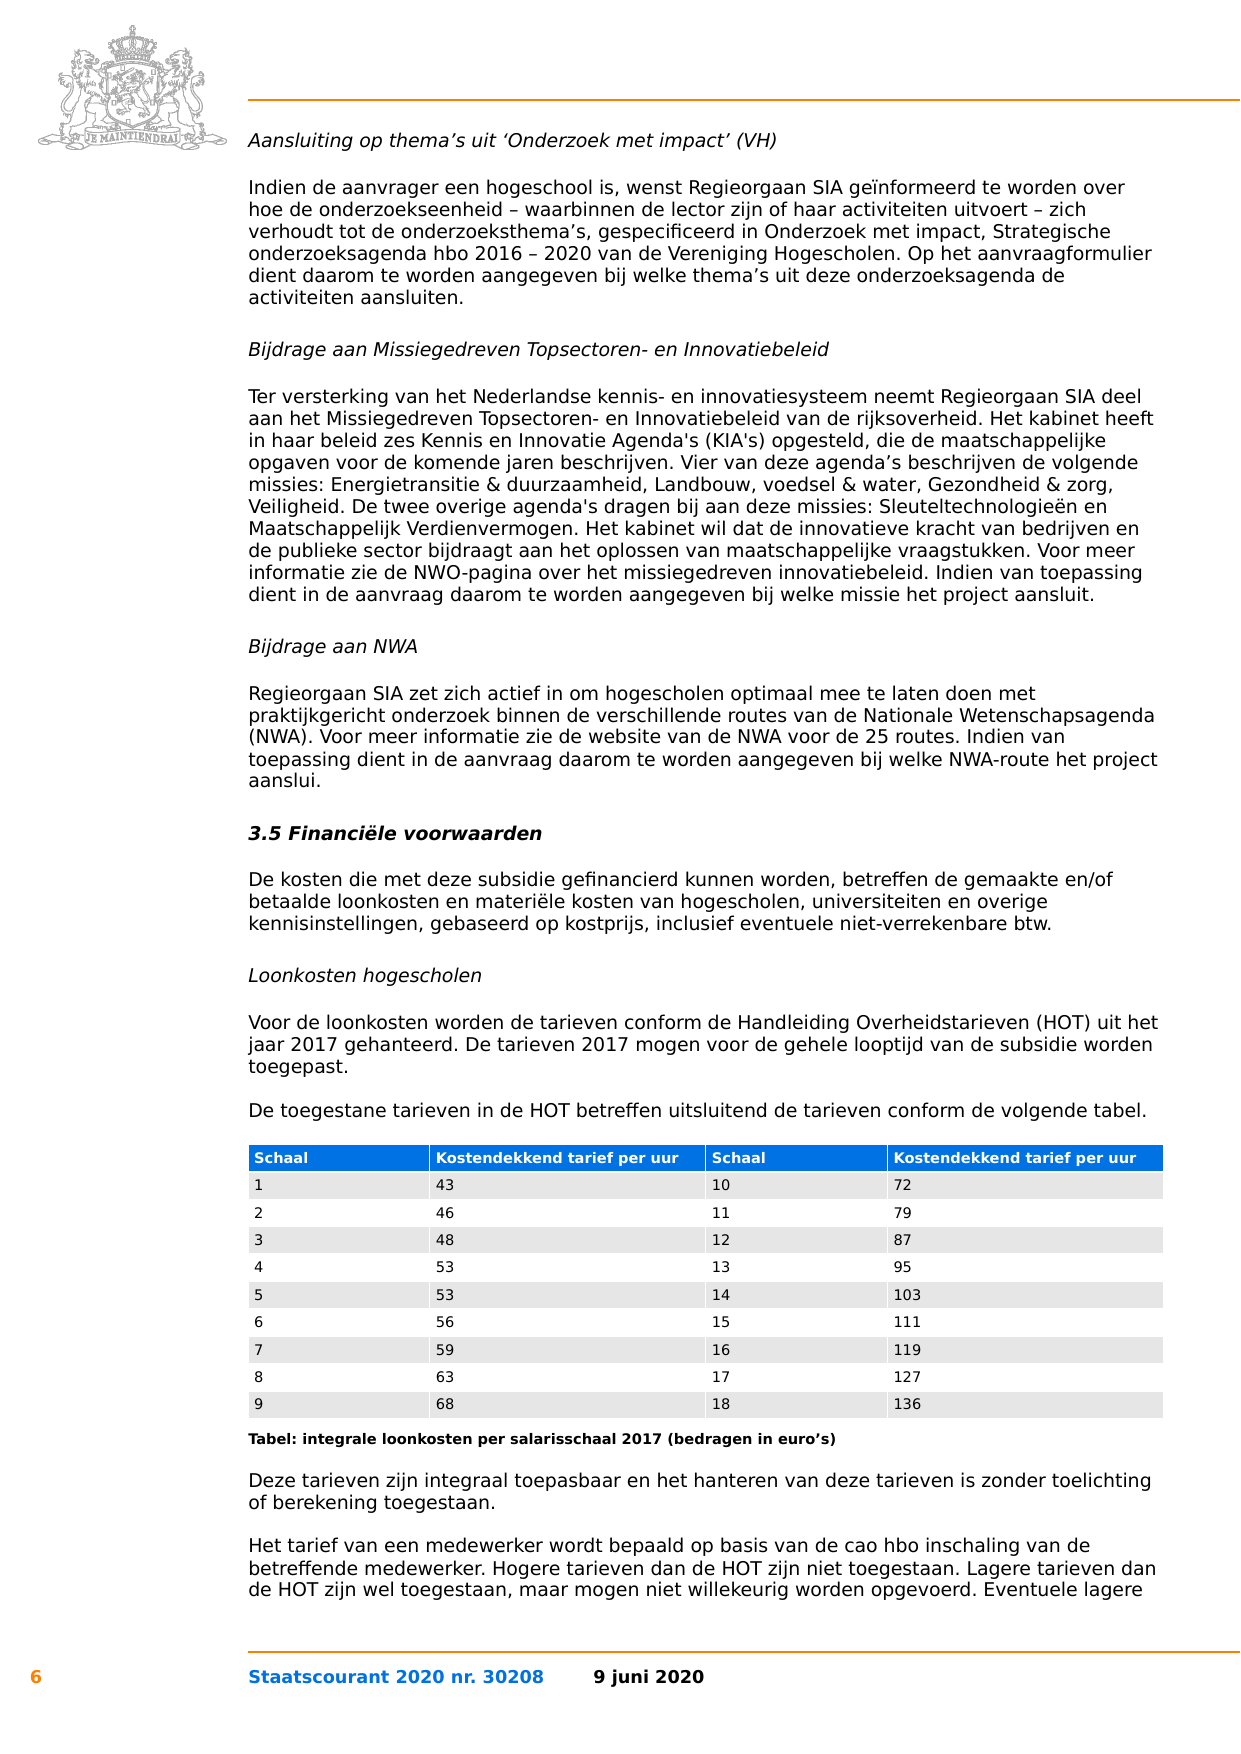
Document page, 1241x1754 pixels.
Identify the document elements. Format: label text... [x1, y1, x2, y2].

table_cell 9 [249, 1392, 429, 1418]
table_cell 15 [706, 1309, 887, 1336]
text Ter versterking van het Nederlandse kennis- en innovatiesysteem neemt Regieorgaan SIA deel aan het Missiegedreven Topsectoren- en Innovatiebeleid van de rijksoverheid. Het kabinet heeft in haar beleid zes Kennis en Innovatie Agenda's (KIA's) opgesteld, die de maatschappelijke opgaven voor de komende jaren beschrijven. Vier van deze agenda’s beschrijven de volgende missies: Energietransitie & duurzaamheid, Landbouw, voedsel & water, Gezondheid & zorg, Veiligheid. De twee overige agenda's dragen bij aan deze missies: Sleuteltechnologieën en Maatschappelijk Verdienvermogen. Het kabinet wil dat de innovatieve kracht van bedrijven en de publieke sector bijdraagt aan het oplossen van maatschappelijke vraagstukken. Voor meer informatie zie de NWO-pagina over het missiegedreven innovatiebeleid. Indien van toepassing dient in de aanvraag daarom te worden aangegeven bij welke missie het project aansluit. [248, 386, 1163, 606]
subtitle Bijdrage aan Missiegedreven Topsectoren- en Innovatiebeleid [248, 339, 1163, 361]
subtitle Aansluiting op thema’s uit ‘Onderzoek met impact’ (VH) [248, 130, 1163, 152]
table_header Kostendekkend tarief per uur [430, 1145, 705, 1171]
table_cell 63 [430, 1364, 705, 1391]
table_cell 79 [888, 1200, 1163, 1226]
table_cell 127 [888, 1364, 1163, 1391]
table_cell 18 [706, 1392, 887, 1418]
text Het tarief van een medewerker wordt bepaald op basis van de cao hbo inschaling van de betreffende medewerker. Hogere tarieven dan de HOT zijn niet toegestaan. Lagere tarieven dan de HOT zijn wel toegestaan, maar mogen niet willekeurig worden opgevoerd. Eventuele lagere [248, 1535, 1163, 1601]
table_cell 48 [430, 1227, 705, 1253]
table_cell 111 [888, 1309, 1163, 1336]
table_header Schaal [249, 1145, 429, 1171]
table_cell 56 [430, 1309, 705, 1336]
table_header Kostendekkend tarief per uur [888, 1145, 1163, 1171]
table_cell 11 [706, 1200, 887, 1226]
table_cell 8 [249, 1364, 429, 1391]
table_cell 17 [706, 1364, 887, 1391]
subtitle 3.5 Financiële voorwaarden [248, 822, 1163, 844]
table_cell 5 [249, 1282, 429, 1308]
table_cell 12 [706, 1227, 887, 1253]
table_cell 13 [706, 1255, 887, 1281]
table_cell 6 [249, 1309, 429, 1336]
table_cell 46 [430, 1200, 705, 1226]
text Voor de loonkosten worden de tarieven conform de Handleiding Overheidstarieven (HOT) uit het jaar 2017 gehanteerd. De tarieven 2017 mogen voor de gehele looptijd van de subsidie worden toegepast. [248, 1012, 1163, 1078]
table_cell 7 [249, 1337, 429, 1363]
text Indien de aanvrager een hogeschool is, wenst Regieorgaan SIA geïnformeerd te worden over hoe de onderzoekseenheid – waarbinnen de lector zijn of haar activiteiten uitvoert – zich verhoudt tot de onderzoeksthema’s, gespecificeerd in Onderzoek met impact, Strategische onderzoeksagenda hbo 2016 – 2020 van de Vereniging Hogescholen. Op het aanvraagformulier dient daarom te worden aangegeven bij welke thema’s uit deze onderzoeksagenda de activiteiten aansluiten. [248, 177, 1163, 309]
table_cell 103 [888, 1282, 1163, 1308]
table_cell 53 [430, 1282, 705, 1308]
table_cell 43 [430, 1173, 705, 1199]
subtitle Bijdrage aan NWA [248, 636, 1163, 657]
table_cell 53 [430, 1255, 705, 1281]
text De toegestane tarieven in de HOT betreffen uitsluitend de tarieven conform de volgende tabel. [248, 1100, 1163, 1122]
table_cell 2 [249, 1200, 429, 1226]
table_cell Tabel: integrale loonkosten per salarisschaal 2017 (bedragen in euro’s) [248, 1419, 1163, 1448]
text De kosten die met deze subsidie gefinancierd kunnen worden, betreffen de gemaakte en/of betaalde loonkosten en materiële kosten van hogescholen, universiteiten en overige kennisinstellingen, gebaseerd op kostprijs, inclusief eventuele niet-verrekenbare btw. [248, 869, 1163, 935]
text Regieorgaan SIA zet zich actief in om hogescholen optimaal mee te laten doen met praktijkgericht onderzoek binnen de verschillende routes van de Nationale Wetenschapsagenda (NWA). Voor meer informatie zie de website van de NWA voor de 25 routes. Indien van toepassing dient in de aanvraag daarom te worden aangegeven bij welke NWA-route het project aanslui. [248, 682, 1163, 792]
table_cell 4 [249, 1255, 429, 1281]
table_cell 68 [430, 1392, 705, 1418]
table_cell 1 [249, 1173, 429, 1199]
table_cell 16 [706, 1337, 887, 1363]
table_cell 136 [888, 1392, 1163, 1418]
text Deze tarieven zijn integraal toepasbaar en het hanteren van deze tarieven is zonder toelichting of berekening toegestaan. [248, 1469, 1163, 1513]
picture [38, 25, 227, 150]
table_cell 14 [706, 1282, 887, 1308]
table_cell 59 [430, 1337, 705, 1363]
table_cell 87 [888, 1227, 1163, 1253]
subtitle Loonkosten hogescholen [248, 965, 1163, 987]
table_header Schaal [706, 1145, 887, 1171]
table_cell 3 [249, 1227, 429, 1253]
table_cell 72 [888, 1173, 1163, 1199]
table_cell 95 [888, 1255, 1163, 1281]
table_cell 119 [888, 1337, 1163, 1363]
table_cell 10 [706, 1173, 887, 1199]
